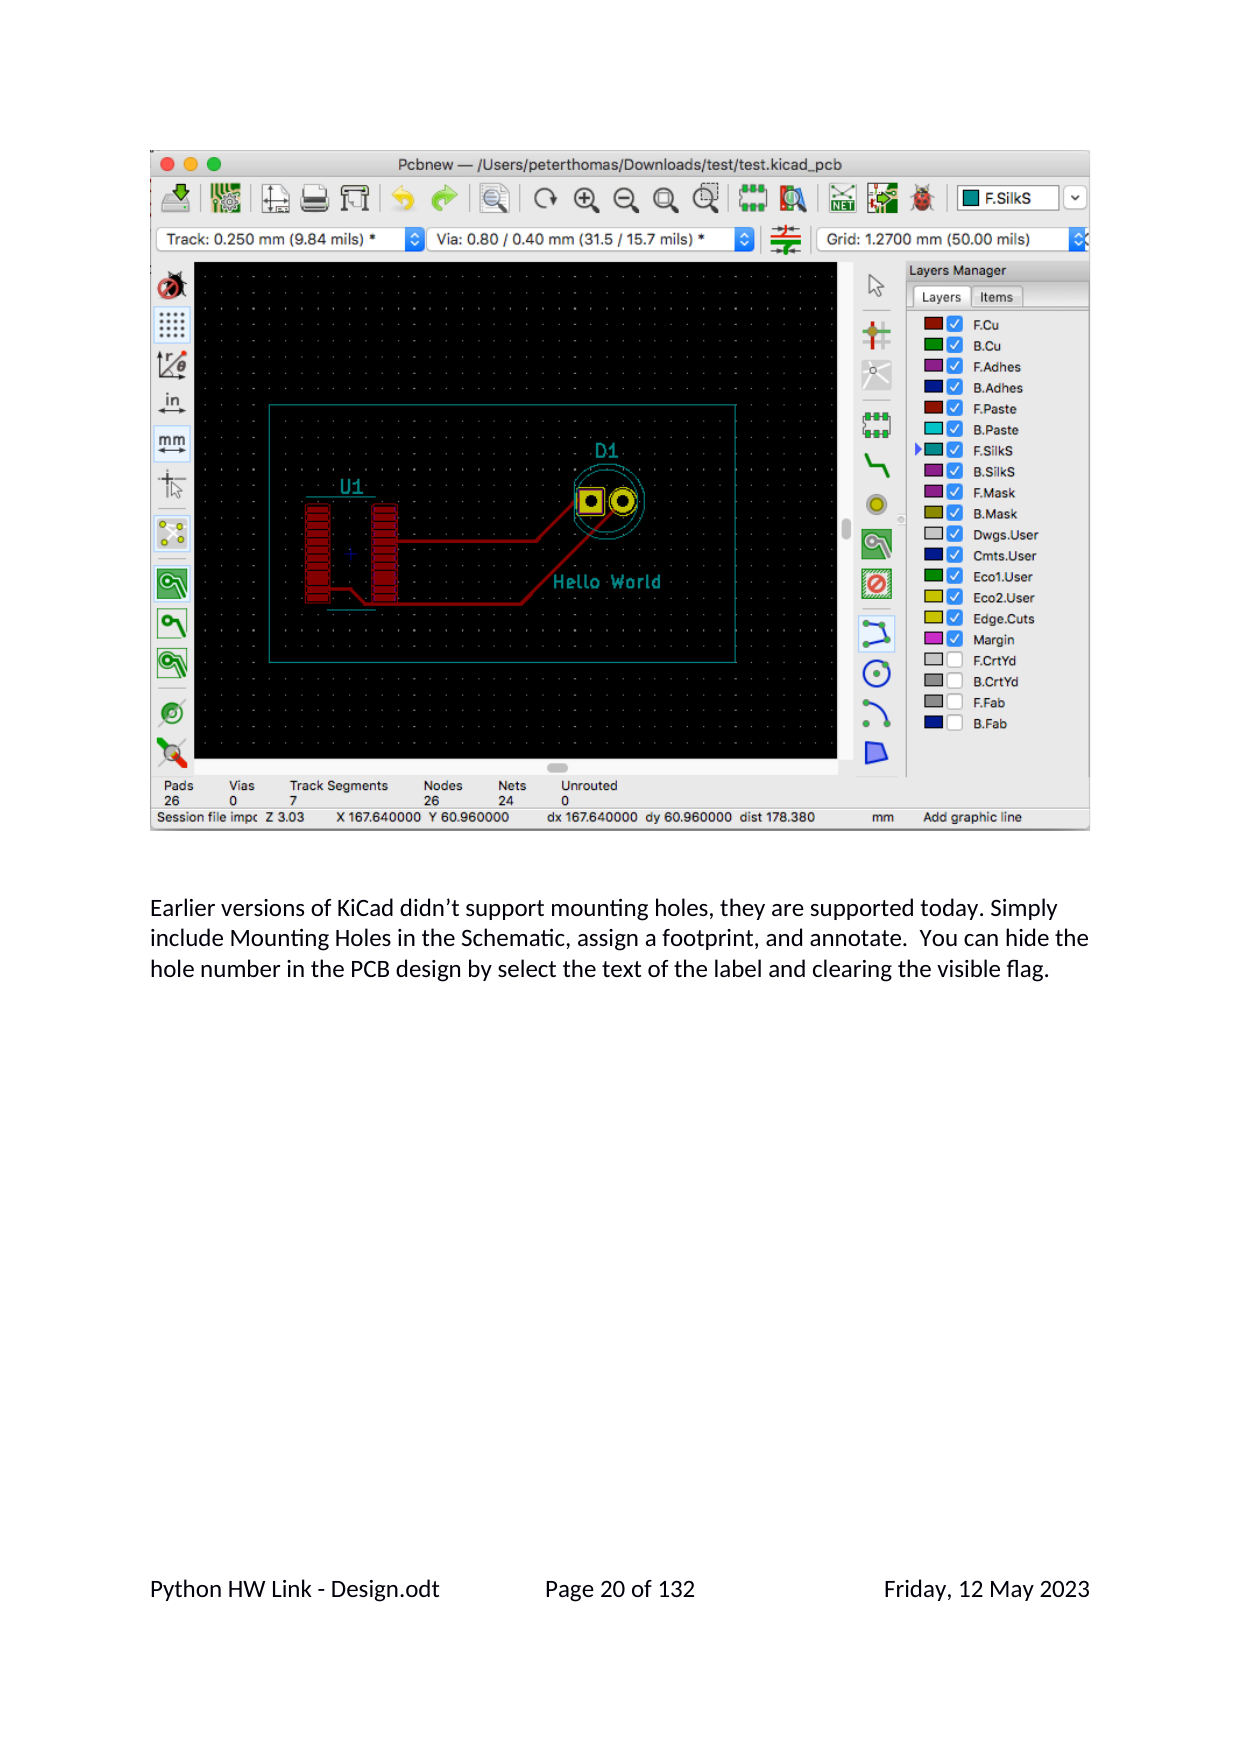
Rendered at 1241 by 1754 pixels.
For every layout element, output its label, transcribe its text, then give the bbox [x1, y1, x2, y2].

text Earlier versions of KiCad didn’t support mounting holes, they are supported today. Simply include Mounting Holes in the Schematic, assign a footprint, and annotate. You can hide the hole number in the PCB design by select the text of the label and clearing the visible flag. [150, 892, 1090, 983]
picture [150, 150, 1091, 831]
